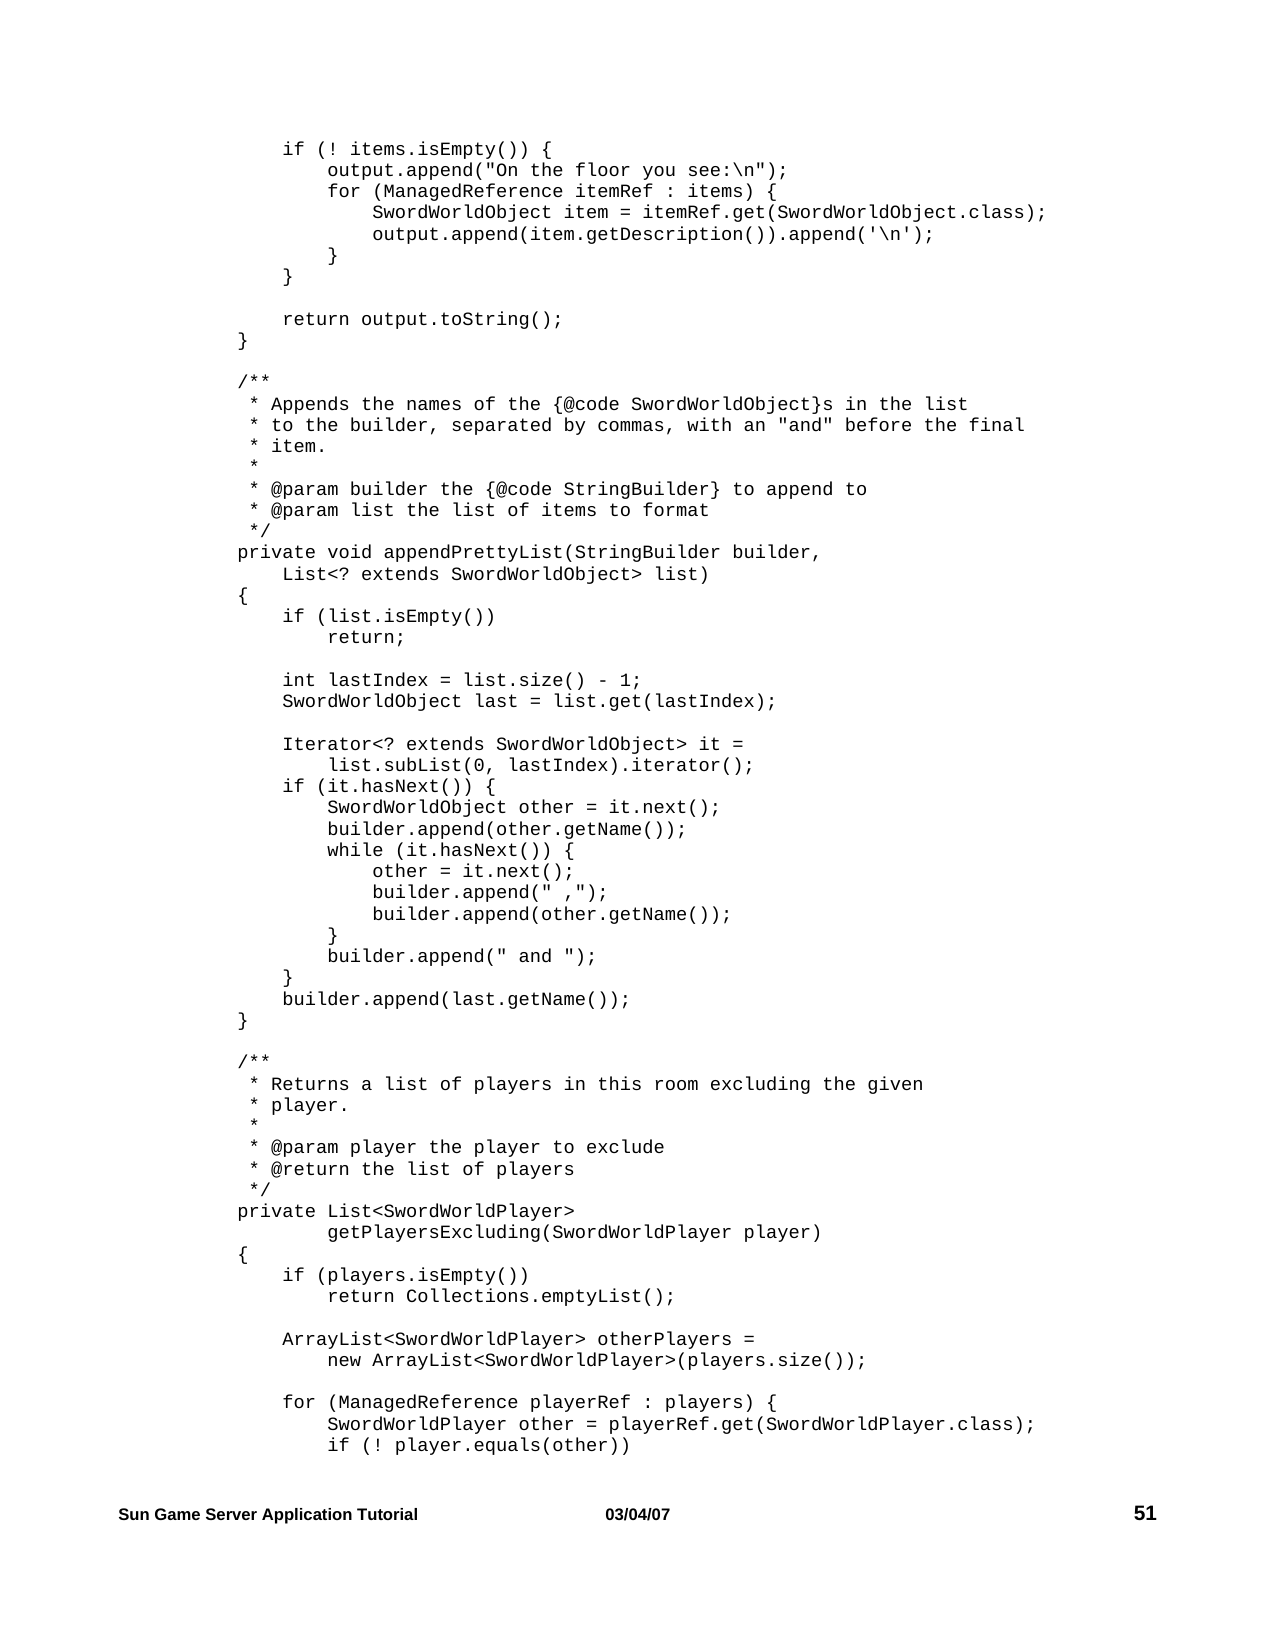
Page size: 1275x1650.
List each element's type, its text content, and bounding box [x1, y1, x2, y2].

text if (! items.isEmpty()) { output.append("On the floor you see:\n"); for (ManagedReference itemRef : items) { SwordWorldObject item = itemRef.get(SwordWorldObject.class); output.append(item.getDescription()).append('\n'); } } return output.toString(); } /** * Appends the names of the {@code SwordWorldObject}s in the list * to the builder, separated by commas, with an "and" before the final * item. * * @param builder the {@code StringBuilder} to append to * @param list the list of items to format */ private void appendPrettyList(StringBuilder builder, List<? extends SwordWorldObject> list) { if (list.isEmpty()) return; int lastIndex = list.size() - 1; SwordWorldObject last = list.get(lastIndex); Iterator<? extends SwordWorldObject> it = list.subList(0, lastIndex).iterator(); if (it.hasNext()) { SwordWorldObject other = it.next(); builder.append(other.getName()); while (it.hasNext()) { other = it.next(); builder.append(" ,"); builder.append(other.getName()); } builder.append(" and "); } builder.append(last.getName()); } /** * Returns a list of players in this room excluding the given * player. * * @param player the player to exclude * @return the list of players */ private List<SwordWorldPlayer> getPlayersExcluding(SwordWorldPlayer player) { if (players.isEmpty()) return Collections.emptyList(); ArrayList<SwordWorldPlayer> otherPlayers = new ArrayList<SwordWorldPlayer>(players.size()); for (ManagedReference playerRef : players) { SwordWorldPlayer other = playerRef.get(SwordWorldPlayer.class); if (! player.equals(other)) [192, 118, 1098, 1457]
